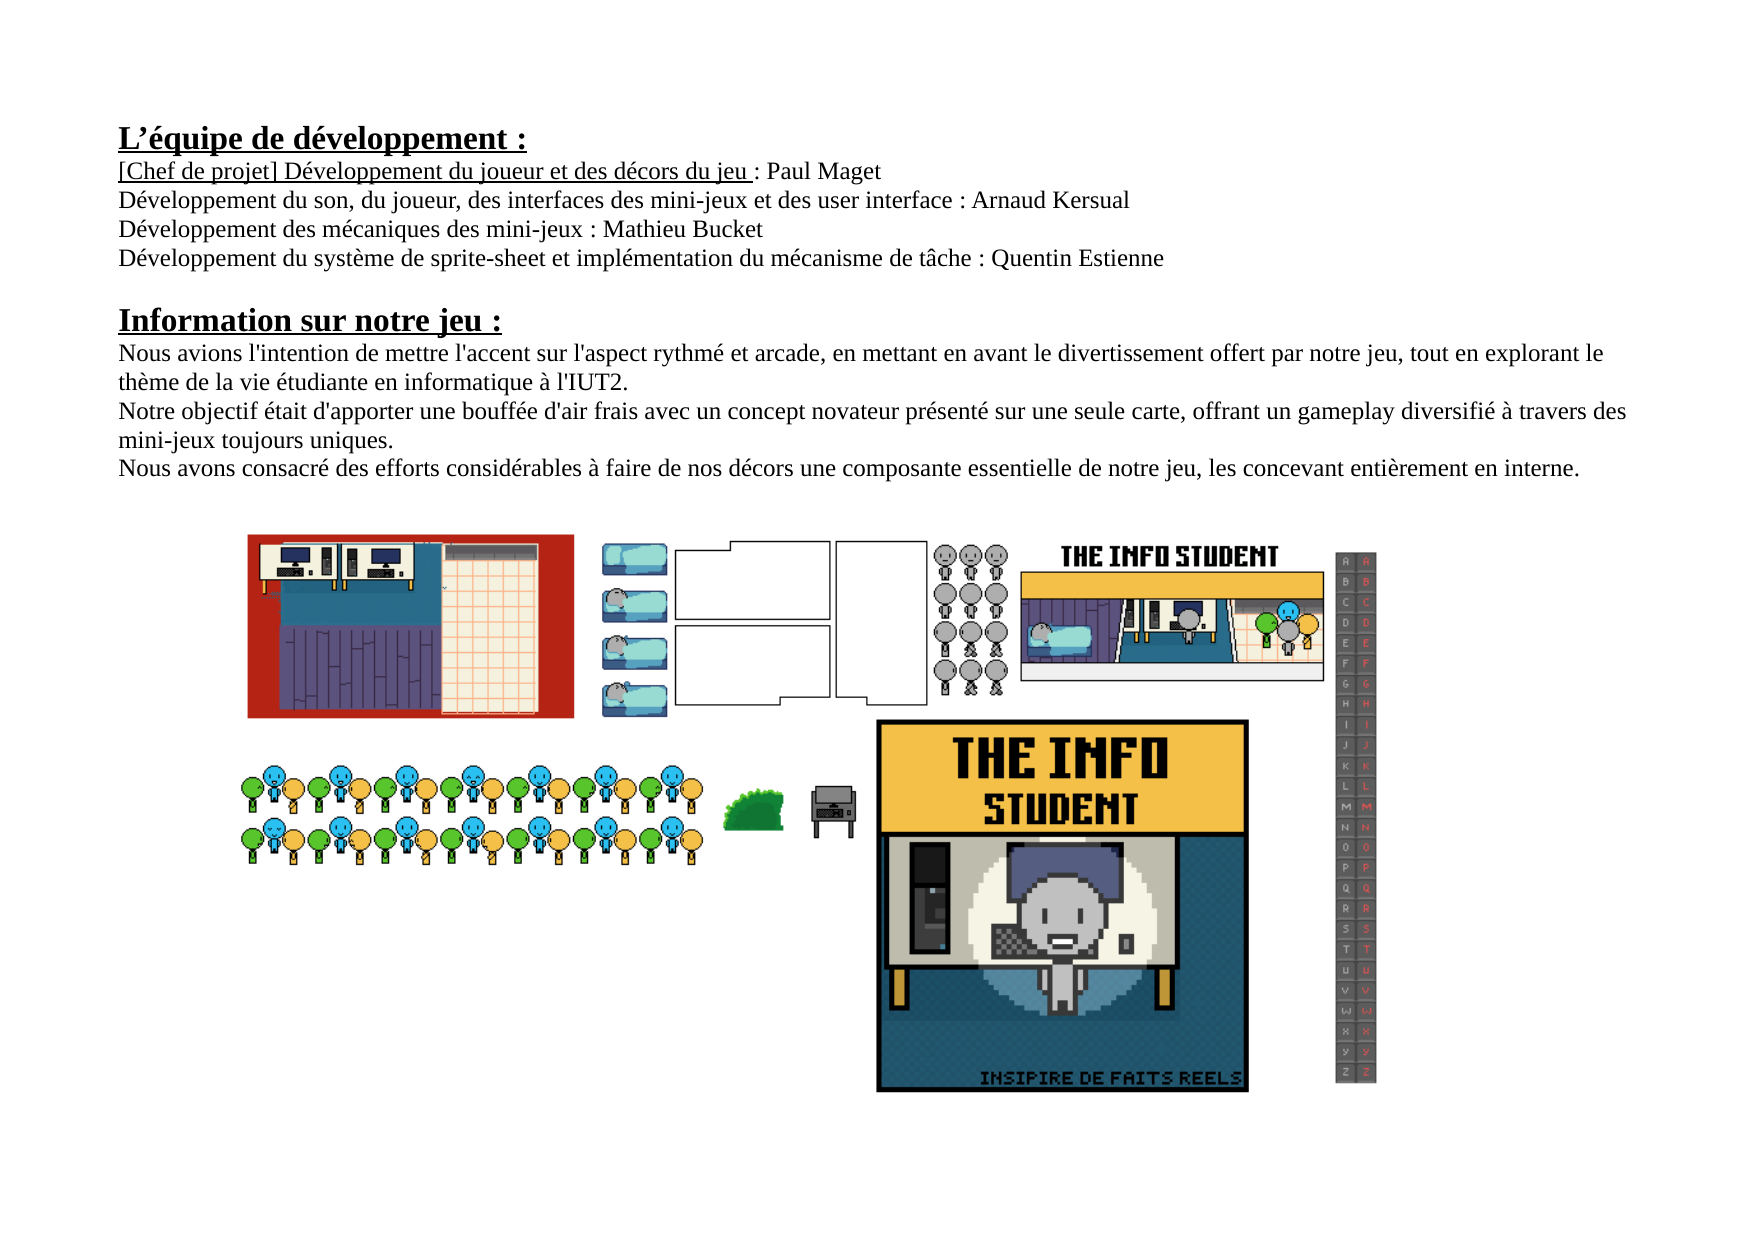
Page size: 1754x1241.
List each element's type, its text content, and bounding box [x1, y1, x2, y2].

text Nous avons consacré des efforts considérables à faire de nos décors une composante essentielle de notre jeu, les concevant entièrement en interne. [118, 453, 1636, 482]
text [Chef de projet] Développement du joueur et des décors du jeu : Paul Maget [118, 156, 1636, 185]
picture [235, 527, 1550, 1114]
text Notre objectif était d'apporter une bouffée d'air frais avec un concept novateur présenté sur une seule carte, offrant un gameplay diversifié à travers des mini-jeux toujours uniques. [118, 396, 1636, 453]
text Développement du son, du joueur, des interfaces des mini-jeux et des user interface : Arnaud Kersual [118, 185, 1636, 214]
text L’équipe de développement : [118, 118, 1636, 156]
text Développement des mécaniques des mini-jeux : Mathieu Bucket [118, 214, 1636, 243]
text Information sur notre jeu : Nous avions l'intention de mettre l'accent sur l'aspect rythmé et arcade, en mettant en avant le divertissement offert par notre jeu, tout en explorant le thème de la vie étudiante en informatique à l'IUT2. [118, 300, 1636, 396]
text Développement du système de sprite-sheet et implémentation du mécanisme de tâche : Quentin Estienne [118, 243, 1636, 271]
